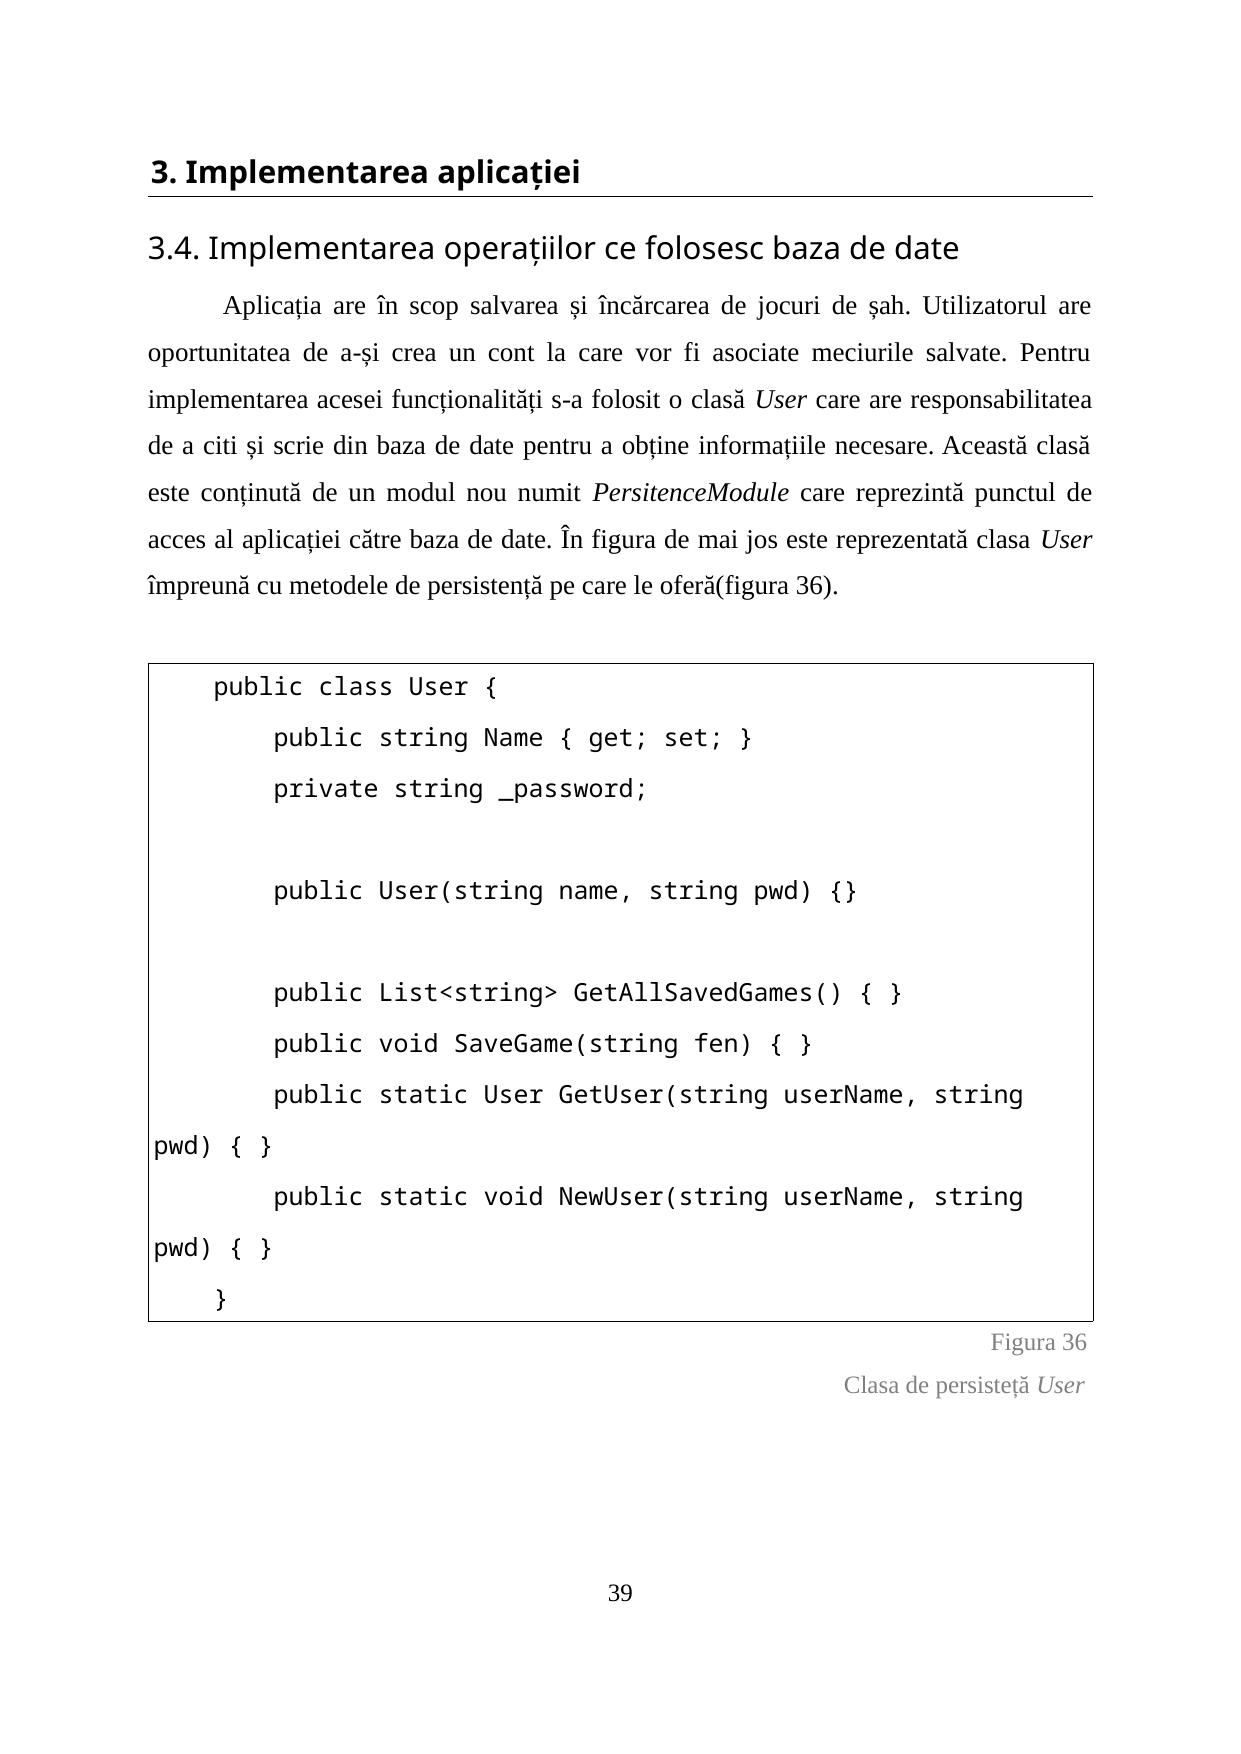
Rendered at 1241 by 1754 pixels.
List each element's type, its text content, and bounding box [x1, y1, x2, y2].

table_cell Figura 36 Clasa de persisteță User [148, 1322, 1093, 1404]
table_header public class User { public string Name { get; set; } private string _password; public User(string name, string pwd) {} public List<string> GetAllSavedGames() { } public void SaveGame(string fen) { } public static User GetUser(string userName, string pwd) { } public static void NewUser(string userName, string pwd) { } } [149, 664, 1093, 1321]
text Aplicația are în scop salvarea și încărcarea de jocuri de șah. Utilizatorul are oportunitatea de a-și crea un cont la care vor fi asociate meciurile salvate. Pentru implementarea acesei funcționalități s-a folosit o clasă User care are responsabilitatea de a citi și scrie din baza de date pentru a obține informațiile necesare. Această clasă este conținută de un modul nou numit PersitenceModule care reprezintă punctul de acces al aplicației către baza de date. În figura de mai jos este reprezentată clasa User împreună cu metodele de persistență pe care le oferă(figura 36). [148, 289, 1093, 601]
text 3.4. Implementarea operațiilor ce folosesc baza de date [148, 226, 1093, 268]
